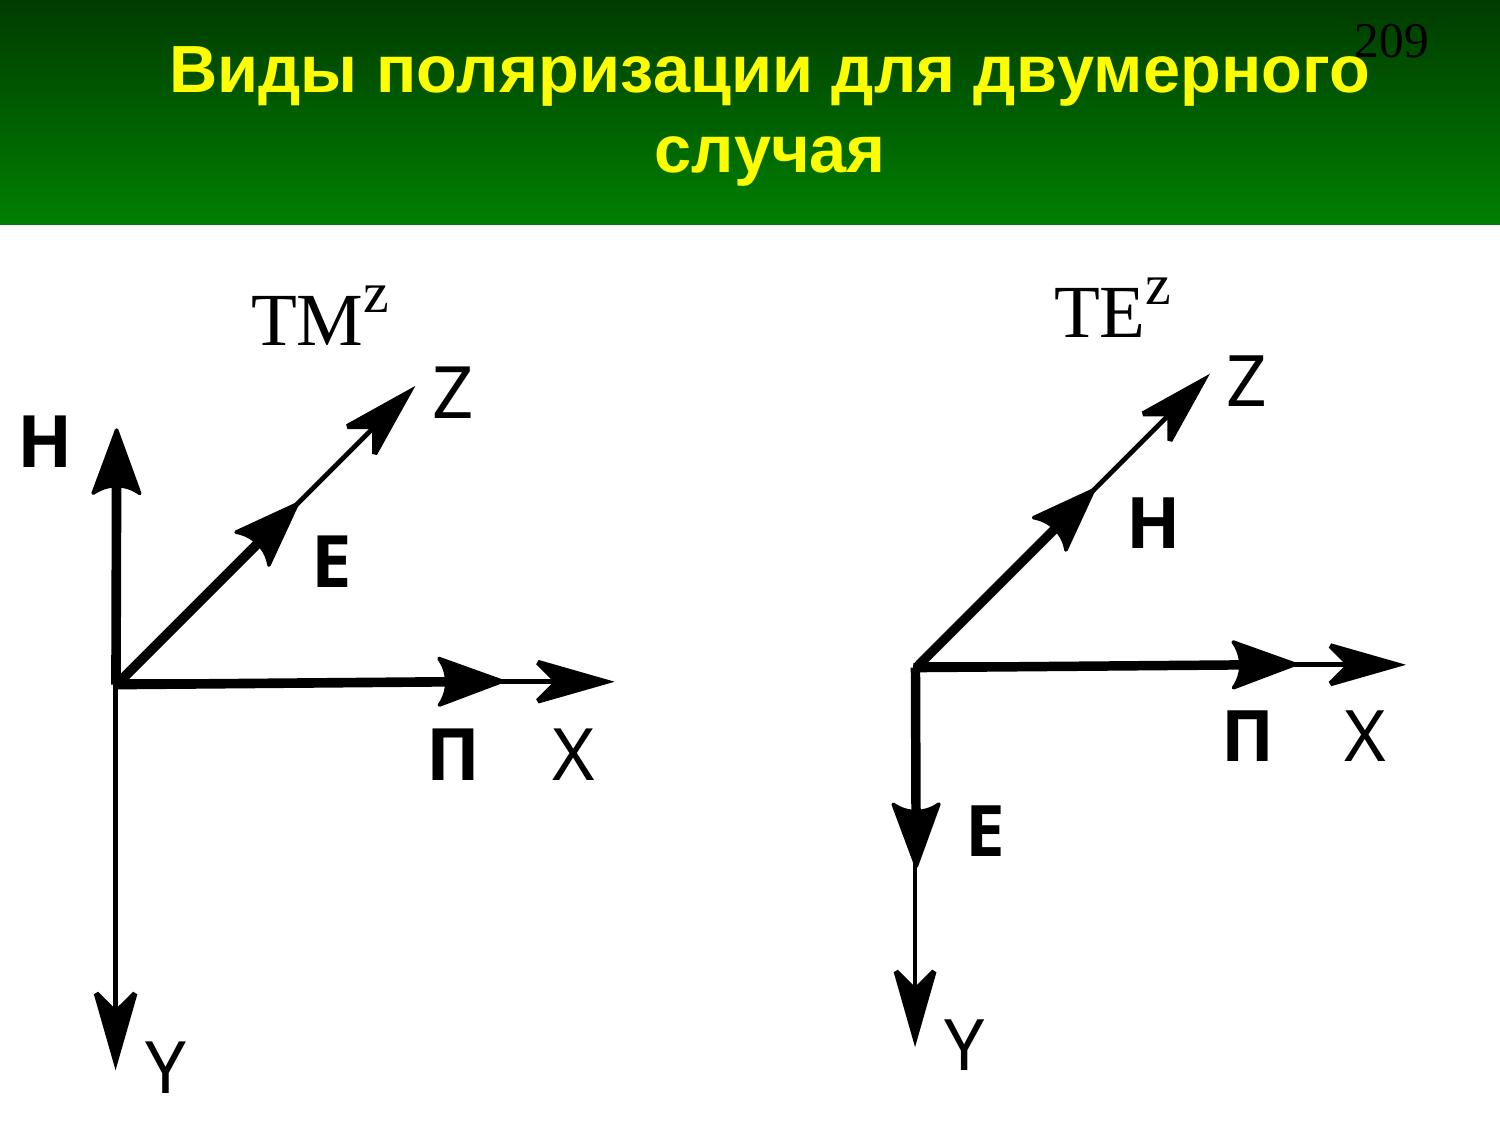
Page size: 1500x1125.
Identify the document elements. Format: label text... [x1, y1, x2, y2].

title Виды поляризации для двумерного случая [100, 7, 1441, 204]
text_box TEz [1039, 230, 1187, 366]
text_box TMz [236, 237, 405, 373]
picture [891, 354, 1406, 1071]
picture [23, 366, 615, 1094]
